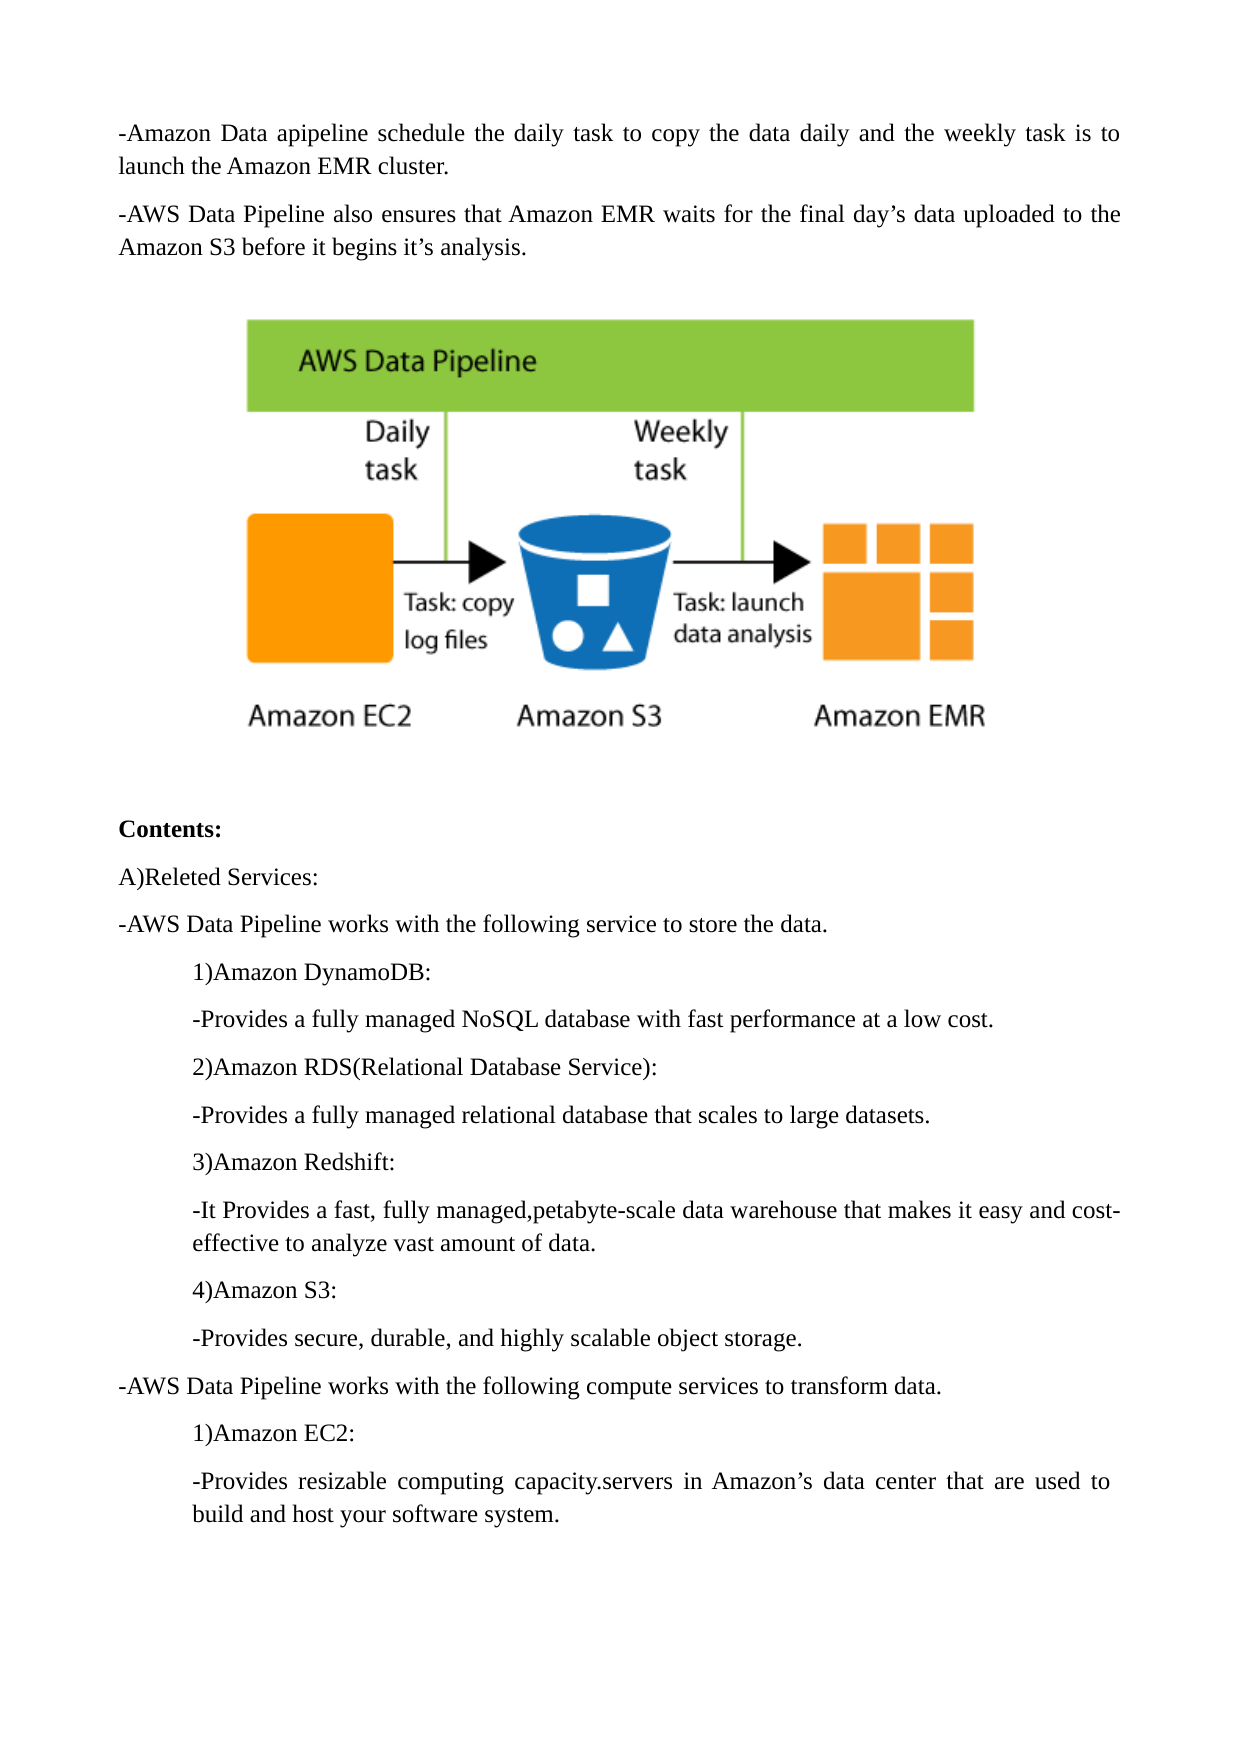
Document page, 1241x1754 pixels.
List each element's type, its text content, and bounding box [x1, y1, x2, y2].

text 3)Amazon Redshift: [118, 1147, 1122, 1176]
text -It Provides a fast, fully managed,petabyte-scale data warehouse that makes it easy and cost- effective to analyze vast amount of data. [118, 1195, 1122, 1257]
text 2)Amazon RDS(Relational Database Service): [118, 1052, 1122, 1081]
text Contents: [118, 814, 1122, 843]
text -Amazon Data apipeline schedule the daily task to copy the data daily and the weekly task is to launch the Amazon EMR cluster. [118, 118, 1122, 180]
text 4)Amazon S3: [118, 1276, 1122, 1304]
picture [206, 279, 1035, 763]
text -Provides a fully managed NoSQL database with fast performance at a low cost. [118, 1004, 1122, 1033]
text -Provides secure, durable, and highly scalable object storage. [118, 1323, 1122, 1352]
text -Provides resizable computing capacity.servers in Amazon’s data center that are used to build and host your software system. [118, 1466, 1122, 1528]
text 1)Amazon DynamoDB: [118, 957, 1122, 986]
text 1)Amazon EC2: [118, 1418, 1122, 1447]
text -Provides a fully managed relational database that scales to large datasets. [118, 1100, 1122, 1128]
text -AWS Data Pipeline also ensures that Amazon EMR waits for the final day’s data uploaded to the Amazon S3 before it begins it’s analysis. [118, 199, 1122, 261]
text -AWS Data Pipeline works with the following service to store the data. [118, 909, 1122, 938]
text -AWS Data Pipeline works with the following compute services to transform data. [118, 1371, 1122, 1399]
text A)Releted Services: [118, 862, 1122, 890]
